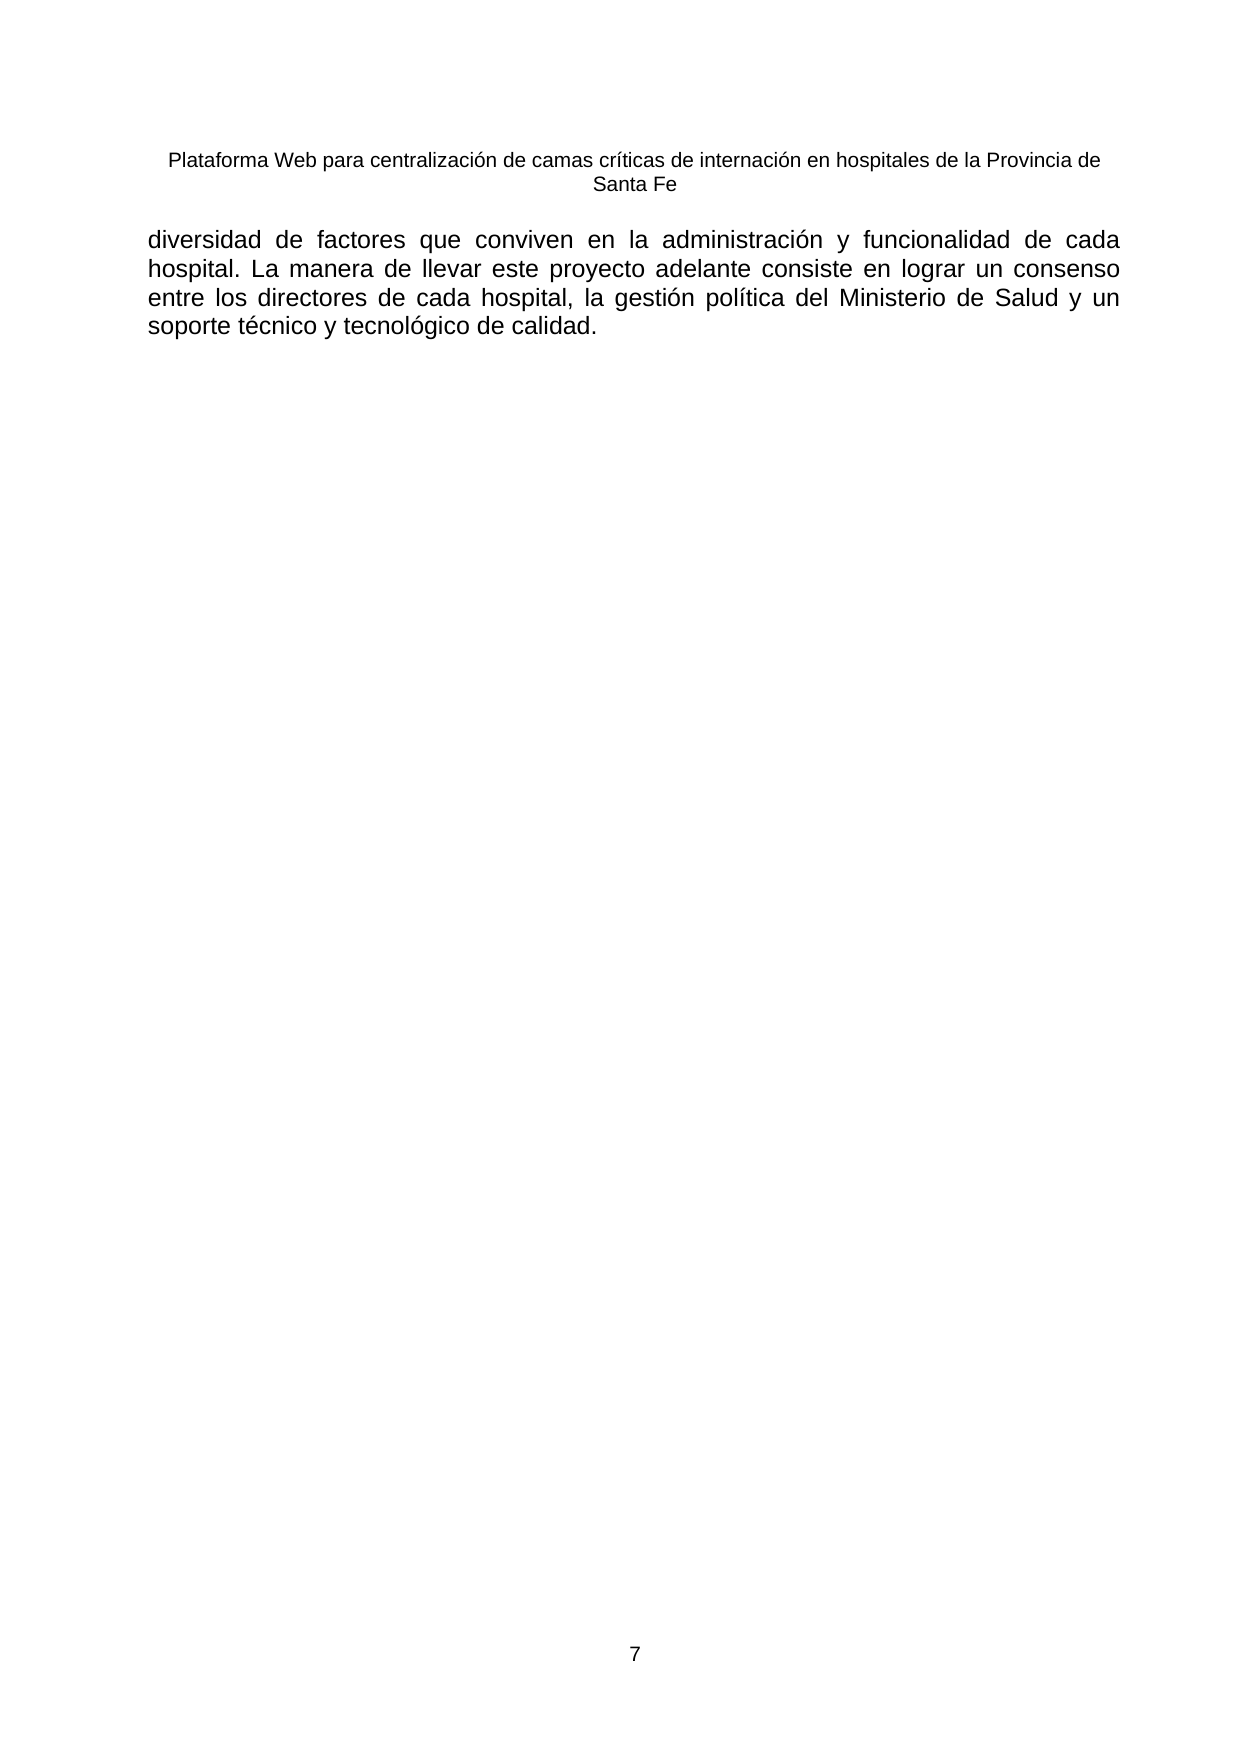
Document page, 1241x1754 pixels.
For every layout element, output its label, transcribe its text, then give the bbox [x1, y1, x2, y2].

text diversidad de factores que conviven en la administración y funcionalidad de cada hospital. La manera de llevar este proyecto adelante consiste en lograr un consenso entre los directores de cada hospital, la gestión política del Ministerio de Salud y un soporte técnico y tecnológico de calidad. [148, 225, 1122, 340]
